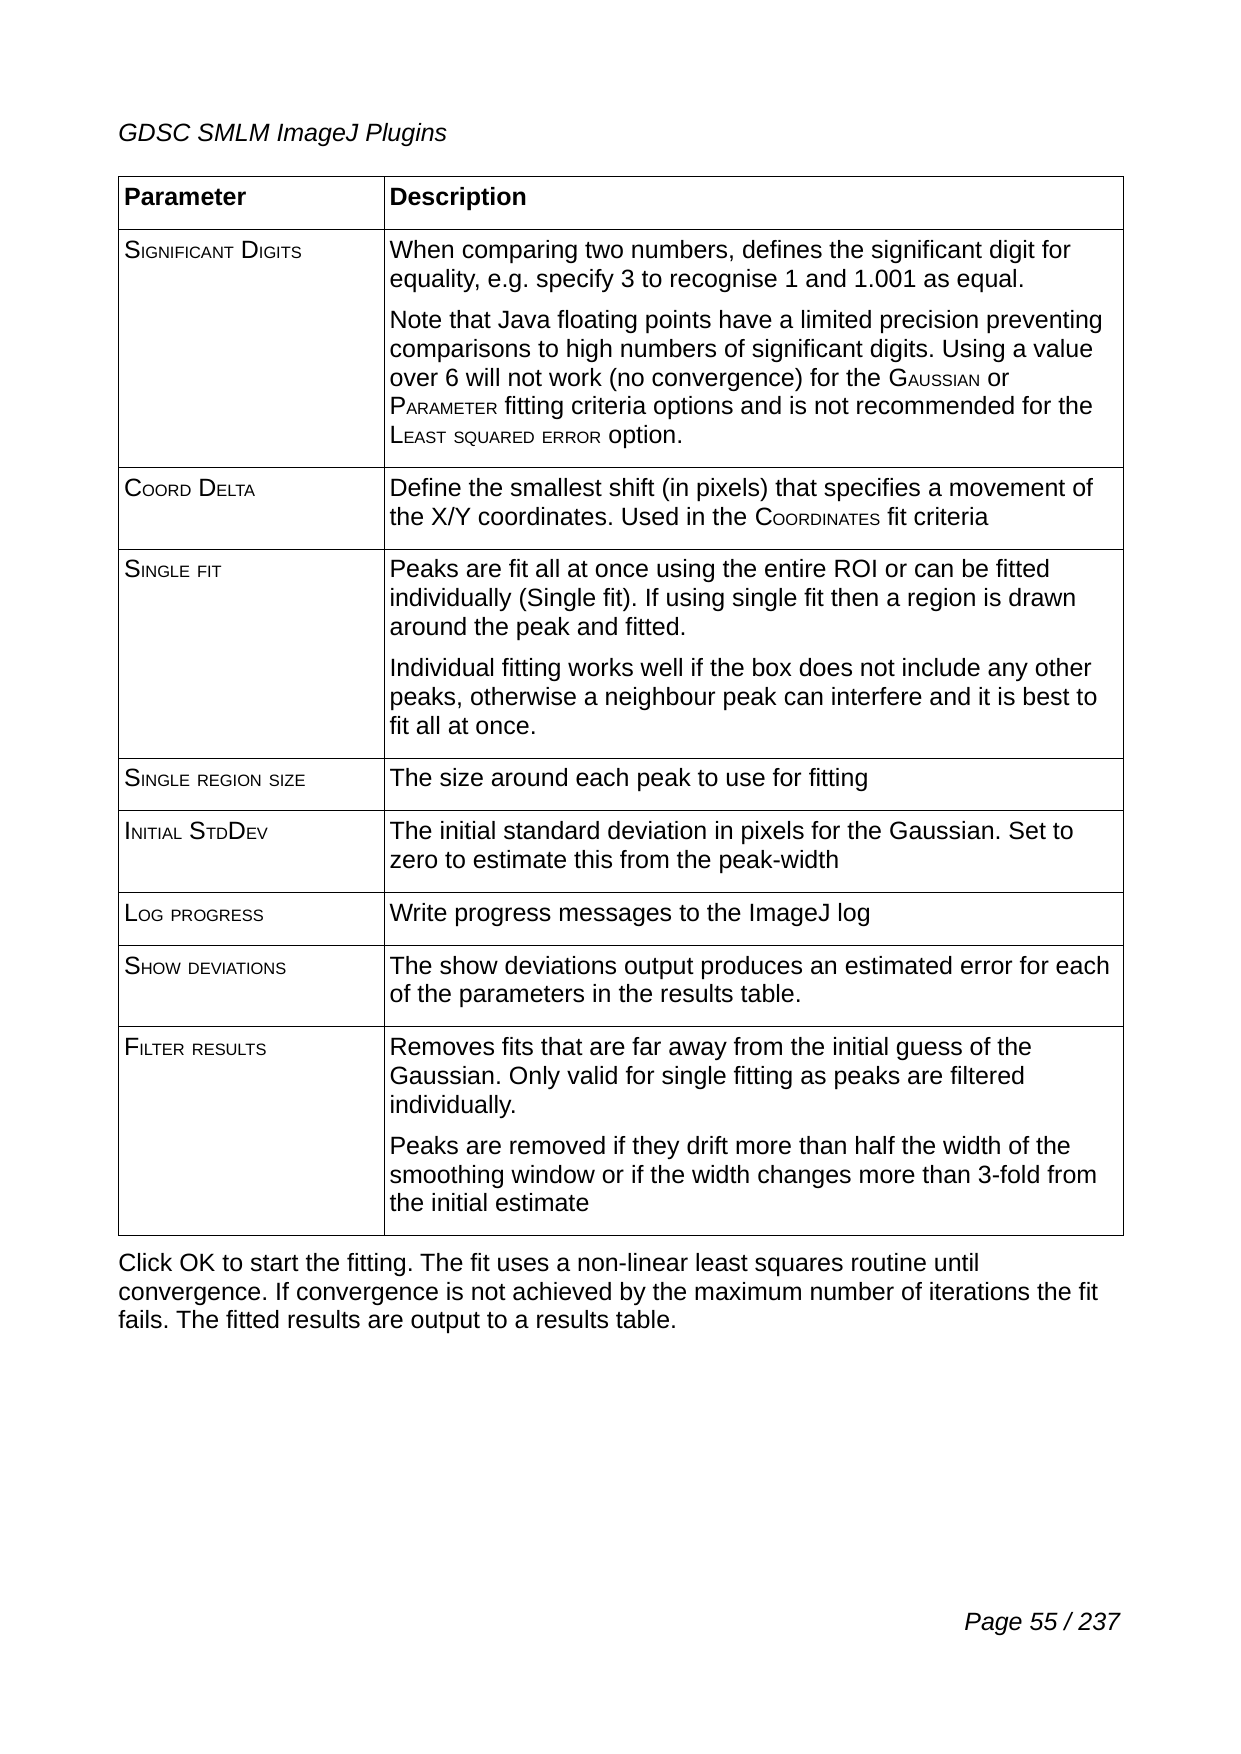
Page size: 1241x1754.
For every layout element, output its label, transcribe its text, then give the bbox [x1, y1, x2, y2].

table_cell Initial StdDev [119, 811, 384, 892]
table_cell Filter results [119, 1027, 384, 1235]
table_cell Coord Delta [119, 468, 384, 548]
table_cell Write progress messages to the ImageJ log [385, 893, 1123, 945]
table_header Parameter [119, 177, 384, 229]
table_cell Peaks are fit all at once using the entire ROI or can be fitted individually (Single fit). If using single fit then a region is drawn around the peak and fitted. Individual fitting works well if the box does not include any other peaks, otherwise a neighbour peak can interfere and it is best to fit all at once. [385, 550, 1123, 758]
table_cell Single region size [119, 759, 384, 810]
table_cell Removes fits that are far away from the initial guess of the Gaussian. Only valid for single fitting as peaks are filtered individually. Peaks are removed if they drift more than half the width of the smoothing window or if the width changes more than 3-fold from the initial estimate [385, 1027, 1123, 1235]
table_cell Show deviations [119, 946, 384, 1026]
table_cell The show deviations output produces an estimated error for each of the parameters in the results table. [385, 946, 1123, 1026]
table_cell Significant Digits [119, 230, 384, 467]
table_header Description [385, 177, 1123, 229]
table_cell Define the smallest shift (in pixels) that specifies a movement of the X/Y coordinates. Used in the Coordinates fit criteria [385, 468, 1123, 548]
table_cell The size around each peak to use for fitting [385, 759, 1123, 810]
table_cell Single fit [119, 550, 384, 758]
text Click OK to start the fitting. The fit uses a non-linear least squares routine until convergence. If convergence is not achieved by the maximum number of iterations the fit fails. The fitted results are output to a results table. [118, 1248, 1122, 1334]
table_cell When comparing two numbers, defines the significant digit for equality, e.g. specify 3 to recognise 1 and 1.001 as equal. Note that Java floating points have a limited precision preventing comparisons to high numbers of significant digits. Using a value over 6 will not work (no convergence) for the Gaussian or Parameter fitting criteria options and is not recommended for the Least squared error option. [385, 230, 1123, 467]
table_cell The initial standard deviation in pixels for the Gaussian. Set to zero to estimate this from the peak-width [385, 811, 1123, 892]
table_cell Log progress [119, 893, 384, 945]
